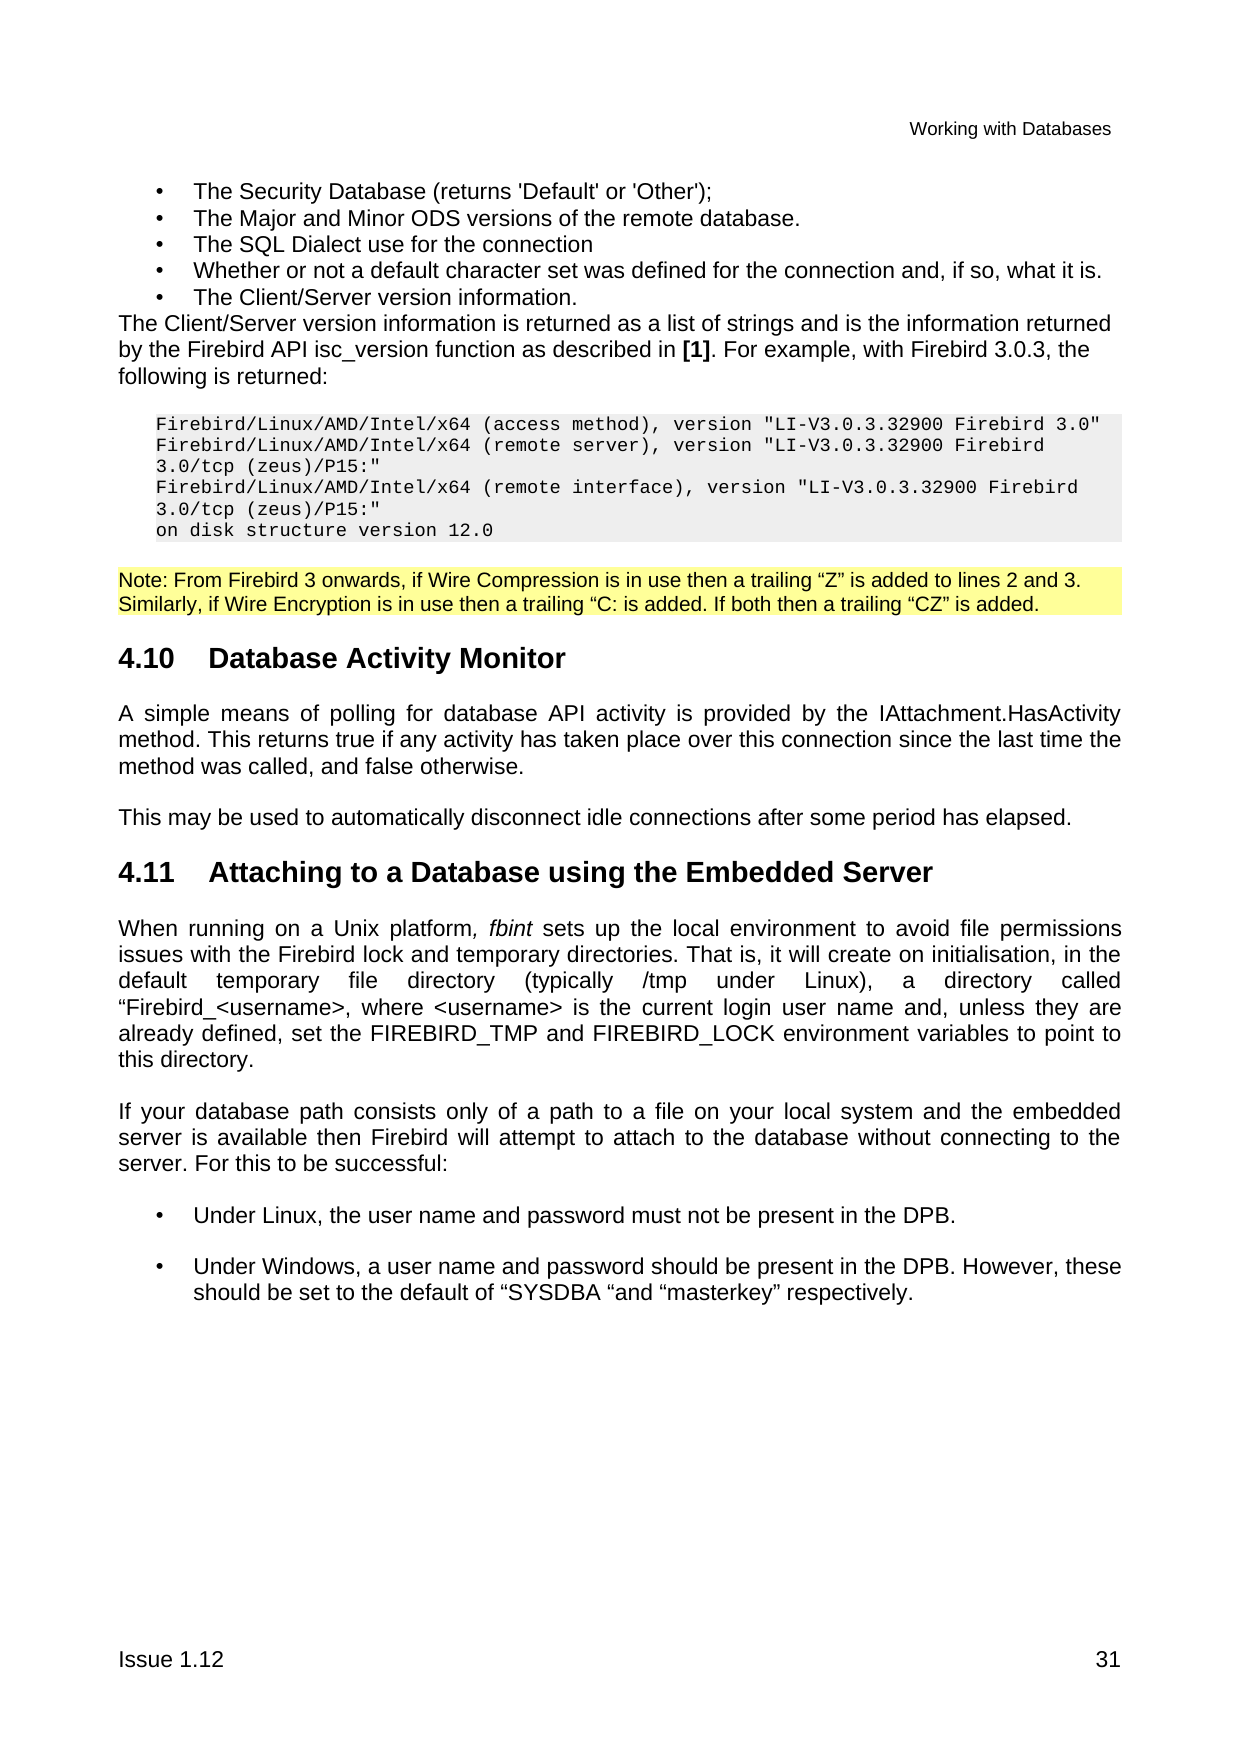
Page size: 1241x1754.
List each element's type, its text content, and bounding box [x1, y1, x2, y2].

text on disk structure version 12.0 [156, 521, 1122, 542]
list Under Windows, a user name and password should be present in the DPB. However, these should be set to the default of “SYSDBA “and “masterkey” respectively. [156, 1253, 1122, 1306]
text The Client/Server version information is returned as a list of strings and is the information returned by the Firebird API isc_version function as described in [1]. For example, with Firebird 3.0.3, the following is returned: [118, 310, 1122, 389]
subtitle Database Activity Monitor [118, 641, 1122, 674]
list The Major and Minor ODS versions of the remote database. [156, 204, 1122, 231]
text Note: From Firebird 3 onwards, if Wire Compression is in use then a trailing “Z” is added to lines 2 and 3. Similarly, if Wire Encryption is in use then a trailing “C: is added. If both then a trailing “CZ” is added. [118, 567, 1122, 615]
list Under Linux, the user name and password must not be present in the DPB. [156, 1202, 1122, 1228]
list Whether or not a default character set was defined for the connection and, if so, what it is. [156, 257, 1122, 283]
text A simple means of polling for database API activity is provided by the IAttachment.HasActivity method. This returns true if any activity has taken place over this connection since the last time the method was called, and false otherwise. [118, 700, 1122, 779]
text When running on a Unix platform, fbint sets up the local environment to avoid file permissions issues with the Firebird lock and temporary directories. That is, it will create on initialisation, in the default temporary file directory (typically /tmp under Linux), a directory called “Firebird_<username>, where <username> is the current login user name and, unless they are already defined, set the FIREBIRD_TMP and FIREBIRD_LOCK environment variables to point to this directory. [118, 914, 1122, 1073]
list The Security Database (returns 'Default' or 'Other'); [156, 178, 1122, 204]
list The SQL Dialect use for the connection [156, 231, 1122, 257]
text This may be used to automatically disconnect idle connections after some period has elapsed. [118, 804, 1122, 830]
list The Client/Server version information. [156, 283, 1122, 310]
text Firebird/Linux/AMD/Intel/x64 (remote server), version "LI-V3.0.3.32900 Firebird 3.0/tcp (zeus)/P15:" [156, 436, 1122, 478]
text Firebird/Linux/AMD/Intel/x64 (access method), version "LI-V3.0.3.32900 Firebird 3.0" [156, 414, 1122, 436]
text Firebird/Linux/AMD/Intel/x64 (remote interface), version "LI-V3.0.3.32900 Firebird 3.0/tcp (zeus)/P15:" [156, 478, 1122, 521]
subtitle Attaching to a Database using the Embedded Server [118, 855, 1122, 889]
text If your database path consists only of a path to a file on your local system and the embedded server is available then Firebird will attempt to attach to the database without connecting to the server. For this to be successful: [118, 1098, 1122, 1177]
